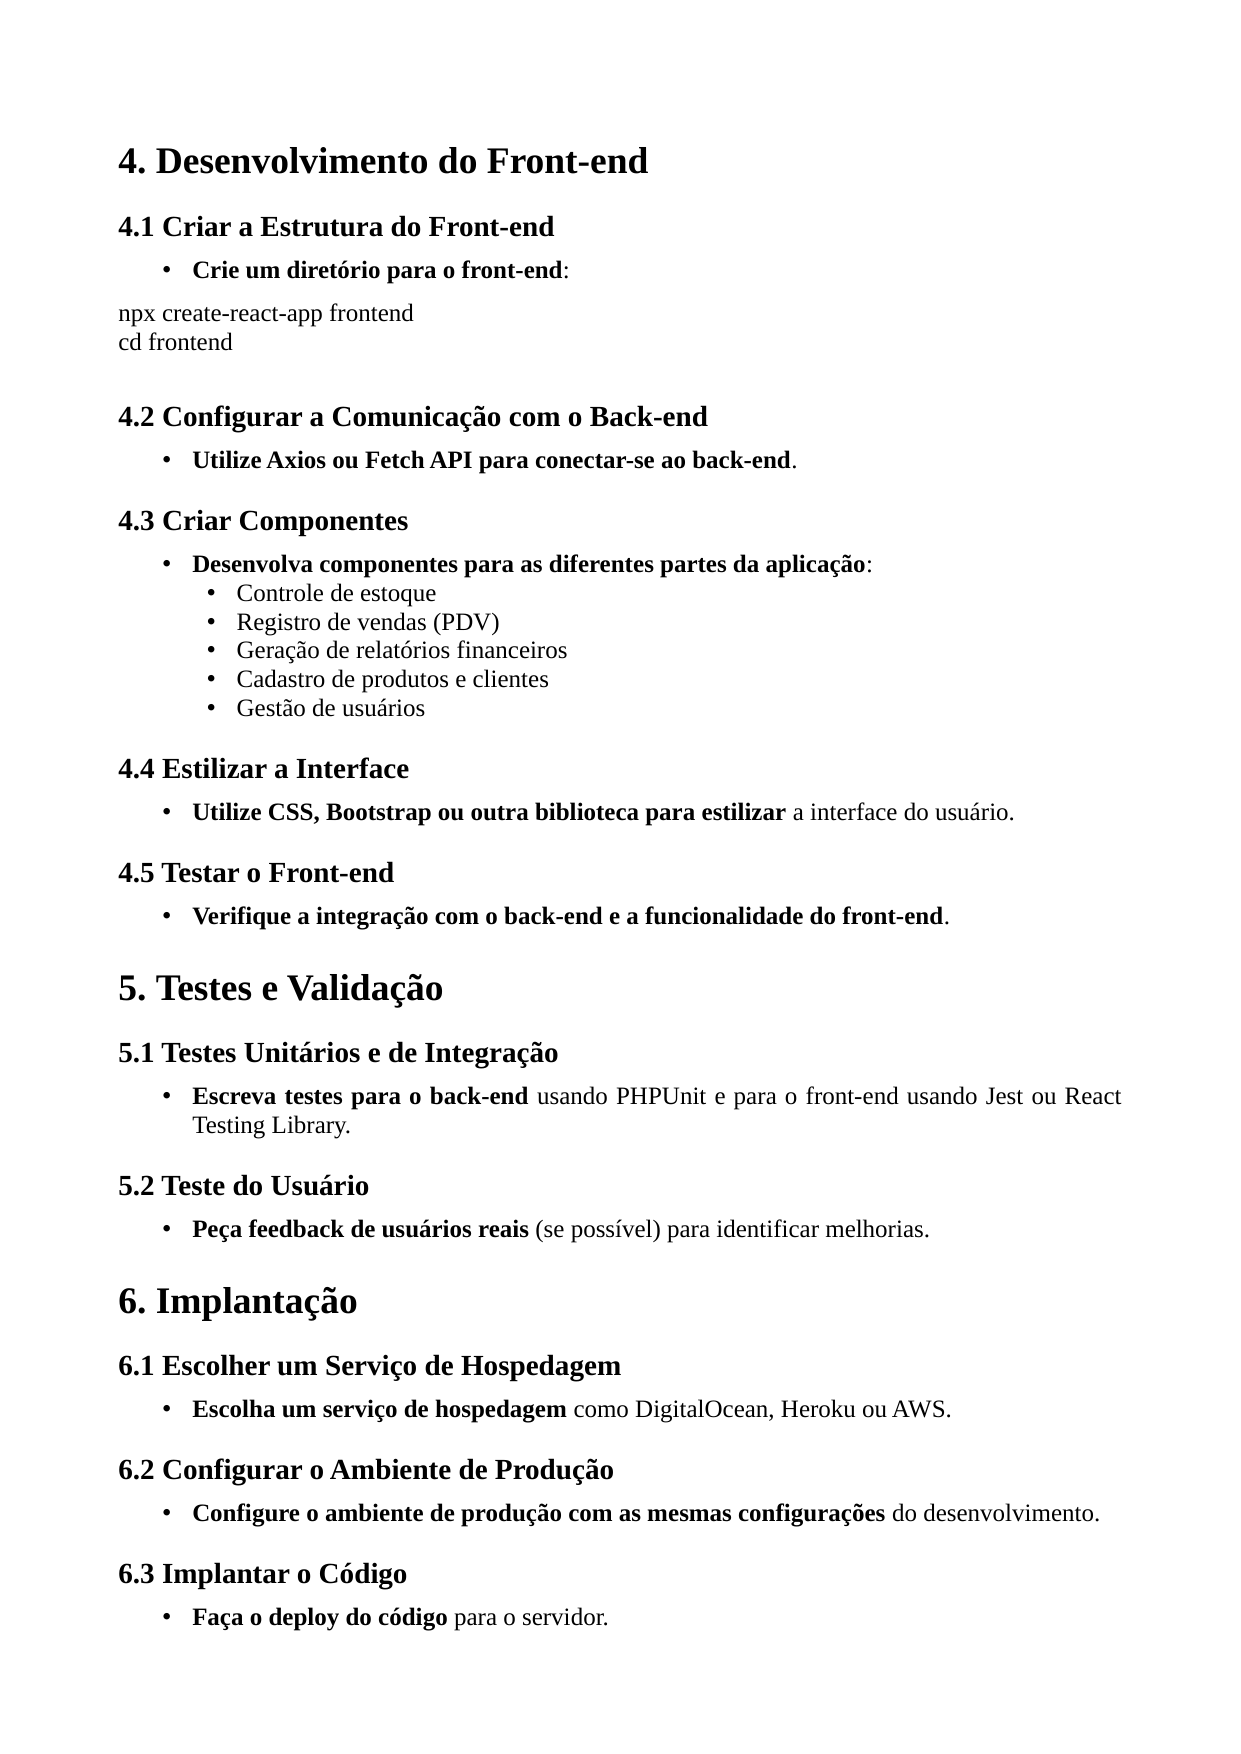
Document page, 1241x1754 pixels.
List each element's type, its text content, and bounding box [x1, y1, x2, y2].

subtitle 4.1 Criar a Estrutura do Front-end [118, 209, 1122, 243]
subtitle 4.5 Testar o Front-end [118, 855, 1122, 888]
subtitle 5.1 Testes Unitários e de Integração [118, 1035, 1122, 1069]
list Verifique a integração com o back-end e a funcionalidade do front-end. [162, 901, 1122, 930]
text npx create-react-app frontend [118, 298, 1122, 327]
subtitle 5. Testes e Validação [118, 965, 1122, 1008]
subtitle 6.2 Configurar o Ambiente de Produção [118, 1452, 1122, 1486]
list Escreva testes para o back-end usando PHPUnit e para o front-end usando Jest ou React Testing Library. [162, 1081, 1122, 1139]
list Faça o deploy do código para o servidor. [162, 1602, 1122, 1631]
list Geração de relatórios financeiros [207, 636, 1122, 664]
list Registro de vendas (PDV) [207, 607, 1122, 636]
list Desenvolva componentes para as diferentes partes da aplicação: [162, 549, 1122, 578]
list Utilize CSS, Bootstrap ou outra biblioteca para estilizar a interface do usuário. [162, 797, 1122, 826]
list Controle de estoque [207, 578, 1122, 607]
subtitle 5.2 Teste do Usuário [118, 1168, 1122, 1202]
subtitle 6. Implantação [118, 1278, 1122, 1321]
list Gestão de usuários [207, 693, 1122, 722]
list Escolha um serviço de hospedagem como DigitalOcean, Heroku ou AWS. [162, 1394, 1122, 1423]
list Configure o ambiente de produção com as mesmas configurações do desenvolvimento. [162, 1498, 1122, 1527]
text cd frontend [118, 327, 1122, 356]
list Peça feedback de usuários reais (se possível) para identificar melhorias. [162, 1214, 1122, 1243]
list Utilize Axios ou Fetch API para conectar-se ao back-end. [162, 445, 1122, 474]
list Crie um diretório para o front-end: [162, 255, 1122, 284]
subtitle 6.3 Implantar o Código [118, 1556, 1122, 1590]
subtitle 6.1 Escolher um Serviço de Hospedagem [118, 1348, 1122, 1382]
list Cadastro de produtos e clientes [207, 664, 1122, 693]
subtitle 4. Desenvolvimento do Front-end [118, 139, 1122, 182]
subtitle 4.3 Criar Componentes [118, 503, 1122, 537]
subtitle 4.2 Configurar a Comunicação com o Back-end [118, 399, 1122, 433]
subtitle 4.4 Estilizar a Interface [118, 751, 1122, 784]
